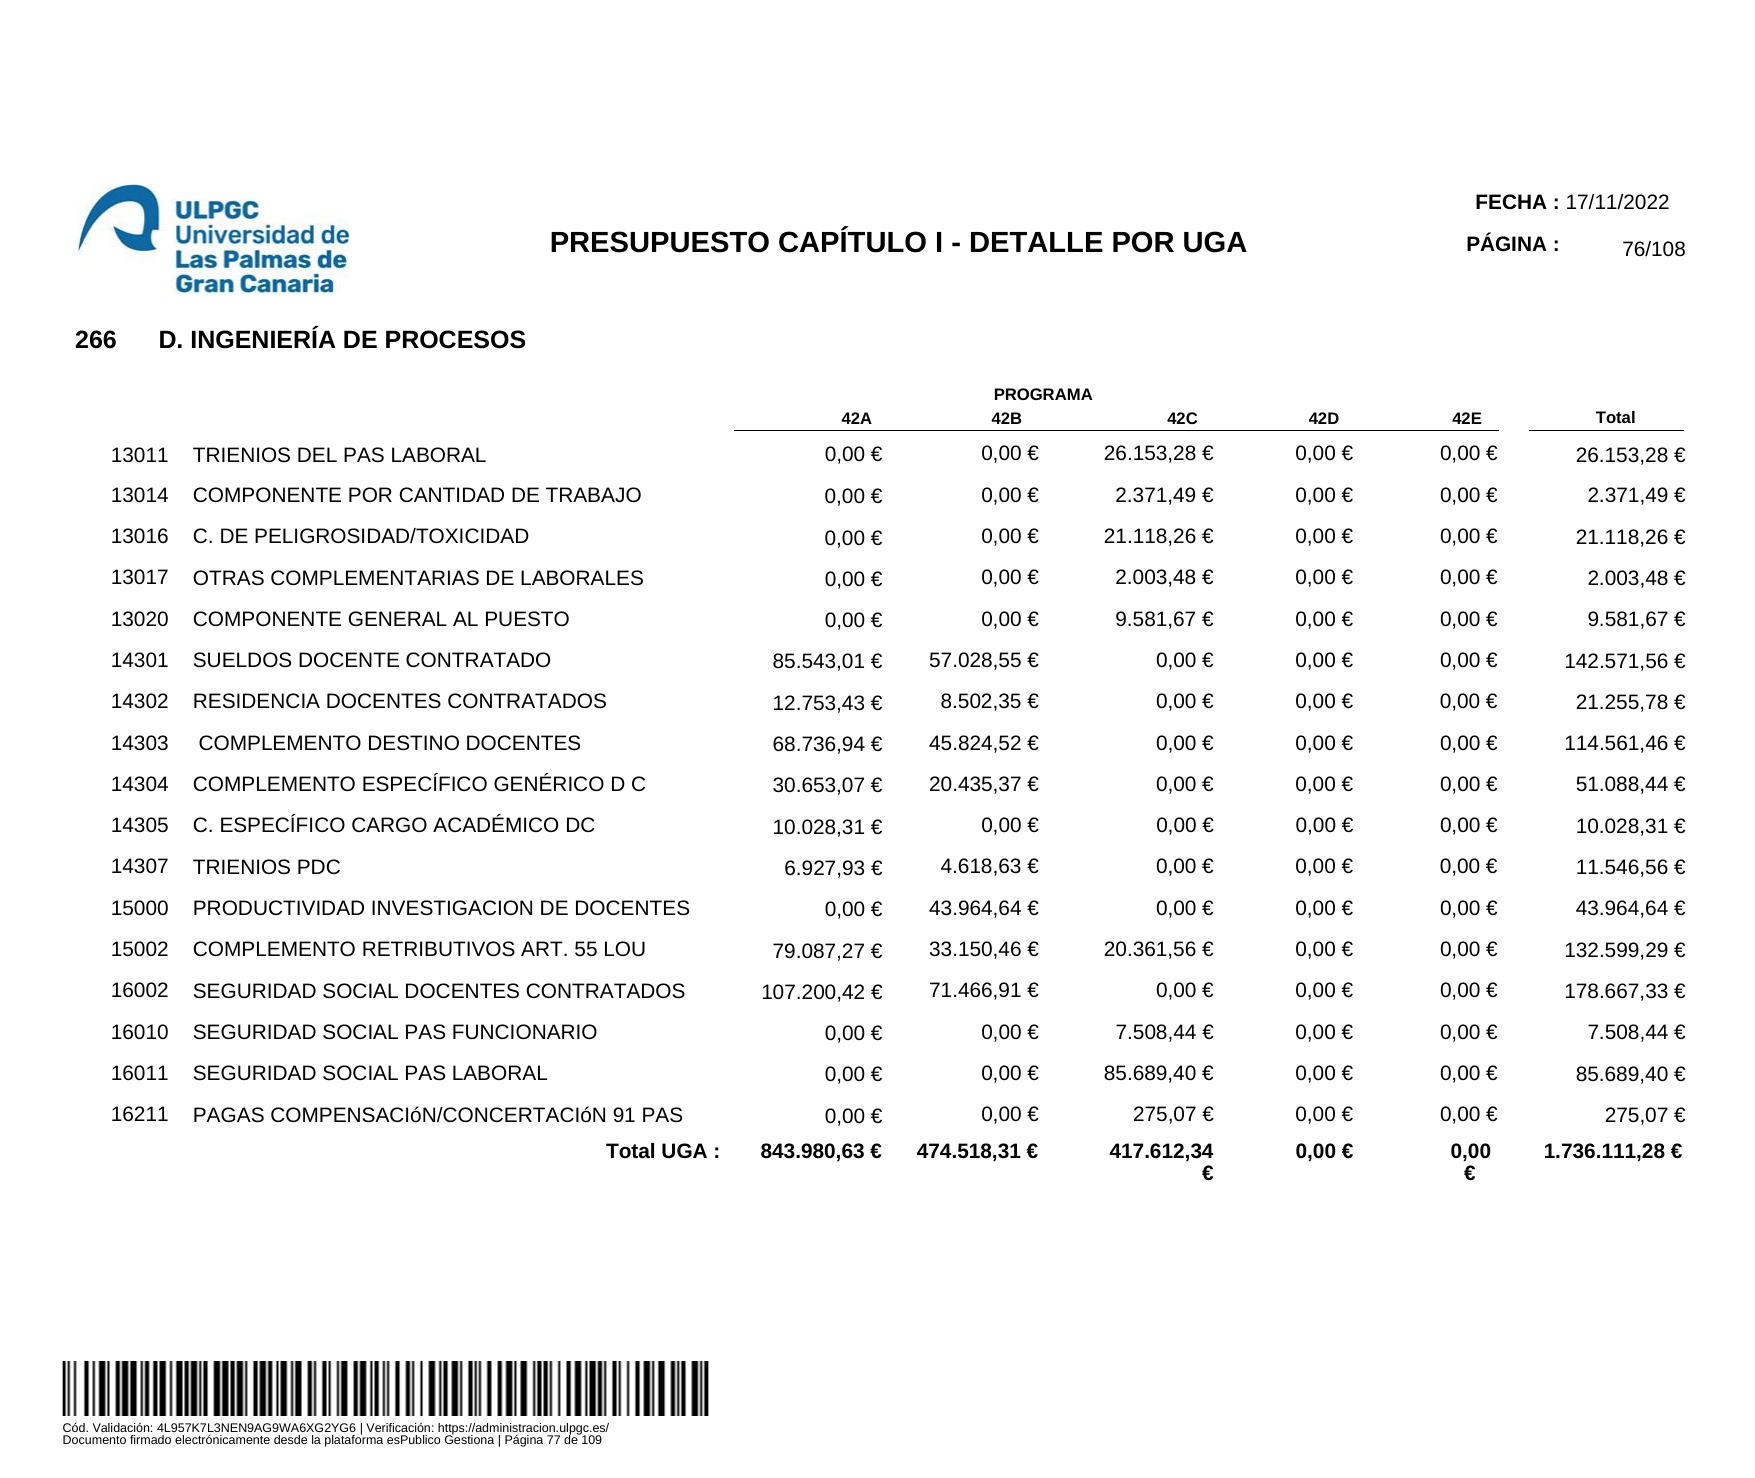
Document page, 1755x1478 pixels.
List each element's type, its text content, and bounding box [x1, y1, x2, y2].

table_cell COMPONENTE POR CANTIDAD DE TRABAJO [187, 475, 733, 516]
table_cell [1499, 847, 1529, 888]
table_cell 2.003,48 € [1529, 558, 1684, 599]
table_cell 42A [734, 370, 899, 430]
table_cell 0,00 € [1254, 847, 1396, 888]
table_cell 33.150,46 € [900, 929, 1092, 971]
table_cell 13016 [70, 516, 187, 558]
table_header [734, 326, 1684, 369]
table_cell 0,00 € [1396, 971, 1499, 1012]
table_cell 0,00 € [734, 1053, 899, 1094]
table_cell SEGURIDAD SOCIAL PAS LABORAL [187, 1053, 733, 1094]
table_cell 57.028,55 € [900, 640, 1092, 681]
table_cell 178.667,33 € [1529, 971, 1684, 1012]
table_cell 9.581,67 € [1529, 599, 1684, 640]
table_cell 20.361,56 € [1092, 929, 1254, 971]
table_cell 0,00 € [1396, 599, 1499, 640]
table_cell [1499, 971, 1529, 1012]
table_cell [1499, 1012, 1529, 1053]
table_cell 0,00 € [1254, 640, 1396, 681]
table_cell 0,00 € [1396, 888, 1499, 929]
table_cell 0,00 € [734, 888, 899, 929]
table_cell 14305 [70, 805, 187, 847]
table_cell [1499, 640, 1529, 681]
table_cell 0,00 € [1396, 764, 1499, 805]
table_header 266 D. [70, 326, 187, 369]
table_cell C. DE PELIGROSIDAD/TOXICIDAD [187, 516, 733, 558]
table_cell 26.153,28 € [1092, 431, 1254, 475]
table_cell 0,00 € [734, 558, 899, 599]
table_cell 6.927,93 € [734, 847, 899, 888]
table_cell SUELDOS DOCENTE CONTRATADO [187, 640, 733, 681]
table_cell 13011 [70, 430, 187, 475]
table_cell 0,00 € [1396, 723, 1499, 764]
table_cell 0,00 € [1092, 764, 1254, 805]
table_cell 0,00 € [1396, 681, 1499, 723]
table_cell 16011 [70, 1053, 187, 1094]
table_cell 14303 [70, 723, 187, 764]
table_cell 30.653,07 € [734, 764, 899, 805]
table_cell 0,00 € [1092, 847, 1254, 888]
table_cell 0,00 € [1396, 475, 1499, 516]
table_cell TRIENIOS DEL PAS LABORAL [187, 430, 733, 475]
table_cell 0,00 € [1254, 1095, 1396, 1135]
table_cell 0,00 € [1396, 1095, 1499, 1135]
table_cell 0,00 € [1254, 971, 1396, 1012]
table_cell 0,00 € [734, 599, 899, 640]
table_cell 11.546,56 € [1529, 847, 1684, 888]
table_cell 85.689,40 € [1529, 1053, 1684, 1094]
table_cell 0,00 € [1254, 929, 1396, 971]
table_cell [1499, 558, 1529, 599]
table_cell 0,00 € [734, 475, 899, 516]
table_cell [1499, 430, 1529, 475]
table_cell 13017 [70, 558, 187, 599]
table_cell 0,00 € [734, 431, 899, 475]
table_cell COMPONENTE GENERAL AL PUESTO [187, 599, 733, 640]
table_cell 132.599,29 € [1529, 929, 1684, 971]
table_cell [70, 1135, 187, 1185]
table_cell 2.371,49 € [1529, 475, 1684, 516]
table_cell 417.612,34 € [1092, 1135, 1254, 1185]
table_cell 0,00 € [1092, 805, 1254, 847]
table_cell 0,00 € [1396, 805, 1499, 847]
table_cell 0,00 € [1092, 971, 1254, 1012]
table_cell [1499, 764, 1529, 805]
table_cell 21.118,26 € [1092, 516, 1254, 558]
table_cell 0,00 € [900, 475, 1092, 516]
table_cell COMPLEMENTO RETRIBUTIVOS ART. 55 LOU [187, 929, 733, 971]
table_cell PROGRAMA 42B [900, 370, 1092, 430]
table_cell 2.003,48 € [1092, 558, 1254, 599]
table_cell 0,00 € [1254, 1012, 1396, 1053]
table_cell 21.255,78 € [1529, 681, 1684, 723]
table_cell 0,00 € [1254, 558, 1396, 599]
table_cell [1499, 370, 1529, 430]
table_cell [1499, 475, 1529, 516]
table_cell 12.753,43 € [734, 681, 899, 723]
table_cell [70, 370, 187, 430]
table_cell 15000 [70, 888, 187, 929]
table_cell 21.118,26 € [1529, 516, 1684, 558]
table_cell 0,00 € [1396, 847, 1499, 888]
table_cell 142.571,56 € [1529, 640, 1684, 681]
table_cell 16010 [70, 1012, 187, 1053]
table_cell 14302 [70, 681, 187, 723]
table_cell 114.561,46 € [1529, 723, 1684, 764]
table_cell [1499, 681, 1529, 723]
table_cell 0,00 € [1254, 681, 1396, 723]
table_cell 20.435,37 € [900, 764, 1092, 805]
table_header INGENIERÍA DE PROCESOS [187, 326, 733, 369]
table_cell 0,00 € [1396, 1053, 1499, 1094]
table_cell 13014 [70, 475, 187, 516]
table_cell 0,00 € [900, 1053, 1092, 1094]
table_cell 16211 [70, 1095, 187, 1135]
table_cell 0,00 € [1254, 888, 1396, 929]
table_cell 474.518,31 € [900, 1135, 1092, 1185]
table_cell 85.689,40 € [1092, 1053, 1254, 1094]
table_cell 0,00 € [1396, 516, 1499, 558]
table_cell 8.502,35 € [900, 681, 1092, 723]
table_cell SEGURIDAD SOCIAL PAS FUNCIONARIO [187, 1012, 733, 1053]
table_cell 79.087,27 € [734, 929, 899, 971]
table_cell [187, 370, 733, 430]
table_cell PAGAS COMPENSACIóN/CONCERTACIóN 91 PAS [187, 1095, 733, 1135]
table_cell [1499, 599, 1529, 640]
table_cell 43.964,64 € [1529, 888, 1684, 929]
table_cell 0,00 € [1254, 516, 1396, 558]
table_cell COMPLEMENTO DESTINO DOCENTES [187, 723, 733, 764]
table_cell 42C [1092, 370, 1254, 430]
table_cell 0,00 € [1396, 929, 1499, 971]
table_cell 275,07 € [1529, 1095, 1684, 1135]
table_cell 0,00 € [1254, 431, 1396, 475]
table_cell 68.736,94 € [734, 723, 899, 764]
table_cell TRIENIOS PDC [187, 847, 733, 888]
table_cell 71.466,91 € [900, 971, 1092, 1012]
table_cell [1499, 516, 1529, 558]
table_cell [1499, 929, 1529, 971]
table_cell 42E [1396, 370, 1499, 430]
table_cell RESIDENCIA DOCENTES CONTRATADOS [187, 681, 733, 723]
table_cell 0,00 € [1396, 640, 1499, 681]
table_cell 0,00 € [900, 805, 1092, 847]
table_cell 0,00 € [1092, 723, 1254, 764]
table_cell 0,00 € [900, 516, 1092, 558]
table_cell 0,00 € [1254, 1053, 1396, 1094]
table_cell 14301 [70, 640, 187, 681]
table_cell Total [1529, 370, 1684, 430]
table_cell 0,00 € [900, 599, 1092, 640]
table_cell 0,00 € [1396, 558, 1499, 599]
table_cell 0,00 € [1254, 475, 1396, 516]
table_cell OTRAS COMPLEMENTARIAS DE LABORALES [187, 558, 733, 599]
table_cell 0,00 € [1396, 431, 1499, 475]
table_cell 2.371,49 € [1092, 475, 1254, 516]
table_cell 0,00 € [734, 516, 899, 558]
table_cell 10.028,31 € [1529, 805, 1684, 847]
table_cell 14307 [70, 847, 187, 888]
table_cell [1499, 1053, 1529, 1094]
table_cell 0,00 € [900, 431, 1092, 475]
table_cell 7.508,44 € [1529, 1012, 1684, 1053]
table_cell 1.736.111,28 € [1529, 1135, 1684, 1185]
table_cell 843.980,63 € [734, 1135, 899, 1185]
table_cell 0,00 € [1254, 723, 1396, 764]
table_cell 0,00 € [734, 1012, 899, 1053]
table_cell 7.508,44 € [1092, 1012, 1254, 1053]
table_cell 0,00 € [1092, 888, 1254, 929]
table_cell [1499, 1135, 1529, 1185]
table_cell 16002 [70, 971, 187, 1012]
table_cell 0,00 € [734, 1095, 899, 1135]
table_cell 0,00 € [1254, 764, 1396, 805]
table_cell 0,00 € [1396, 1012, 1499, 1053]
table_cell 0,00 € [900, 558, 1092, 599]
table_cell 26.153,28 € [1529, 431, 1684, 475]
table_cell C. ESPECÍFICO CARGO ACADÉMICO DC [187, 805, 733, 847]
table_cell 0,00 € [1254, 1135, 1396, 1185]
table_cell [1499, 805, 1529, 847]
table_cell 42D [1254, 370, 1396, 430]
table_cell 13020 [70, 599, 187, 640]
table_cell 0,00 € [1396, 1135, 1499, 1185]
table_cell 85.543,01 € [734, 640, 899, 681]
table_cell [1499, 888, 1529, 929]
table_cell 0,00 € [1092, 681, 1254, 723]
table_cell 0,00 € [1254, 599, 1396, 640]
table_cell 45.824,52 € [900, 723, 1092, 764]
table_cell 15002 [70, 929, 187, 971]
table_cell SEGURIDAD SOCIAL DOCENTES CONTRATADOS [187, 971, 733, 1012]
table_cell 107.200,42 € [734, 971, 899, 1012]
table_cell 275,07 € [1092, 1095, 1254, 1135]
table_cell 0,00 € [1092, 640, 1254, 681]
table_cell [1499, 1095, 1529, 1135]
table_cell 0,00 € [900, 1095, 1092, 1135]
table_cell 10.028,31 € [734, 805, 899, 847]
table_cell COMPLEMENTO ESPECÍFICO GENÉRICO D C [187, 764, 733, 805]
table_cell 51.088,44 € [1529, 764, 1684, 805]
table_cell 0,00 € [1254, 805, 1396, 847]
table_cell Total UGA : [187, 1135, 733, 1185]
table_cell 14304 [70, 764, 187, 805]
table_cell 0,00 € [900, 1012, 1092, 1053]
table_cell 9.581,67 € [1092, 599, 1254, 640]
table_cell [1499, 723, 1529, 764]
table_cell 4.618,63 € [900, 847, 1092, 888]
table_cell 43.964,64 € [900, 888, 1092, 929]
table_cell PRODUCTIVIDAD INVESTIGACION DE DOCENTES [187, 888, 733, 929]
